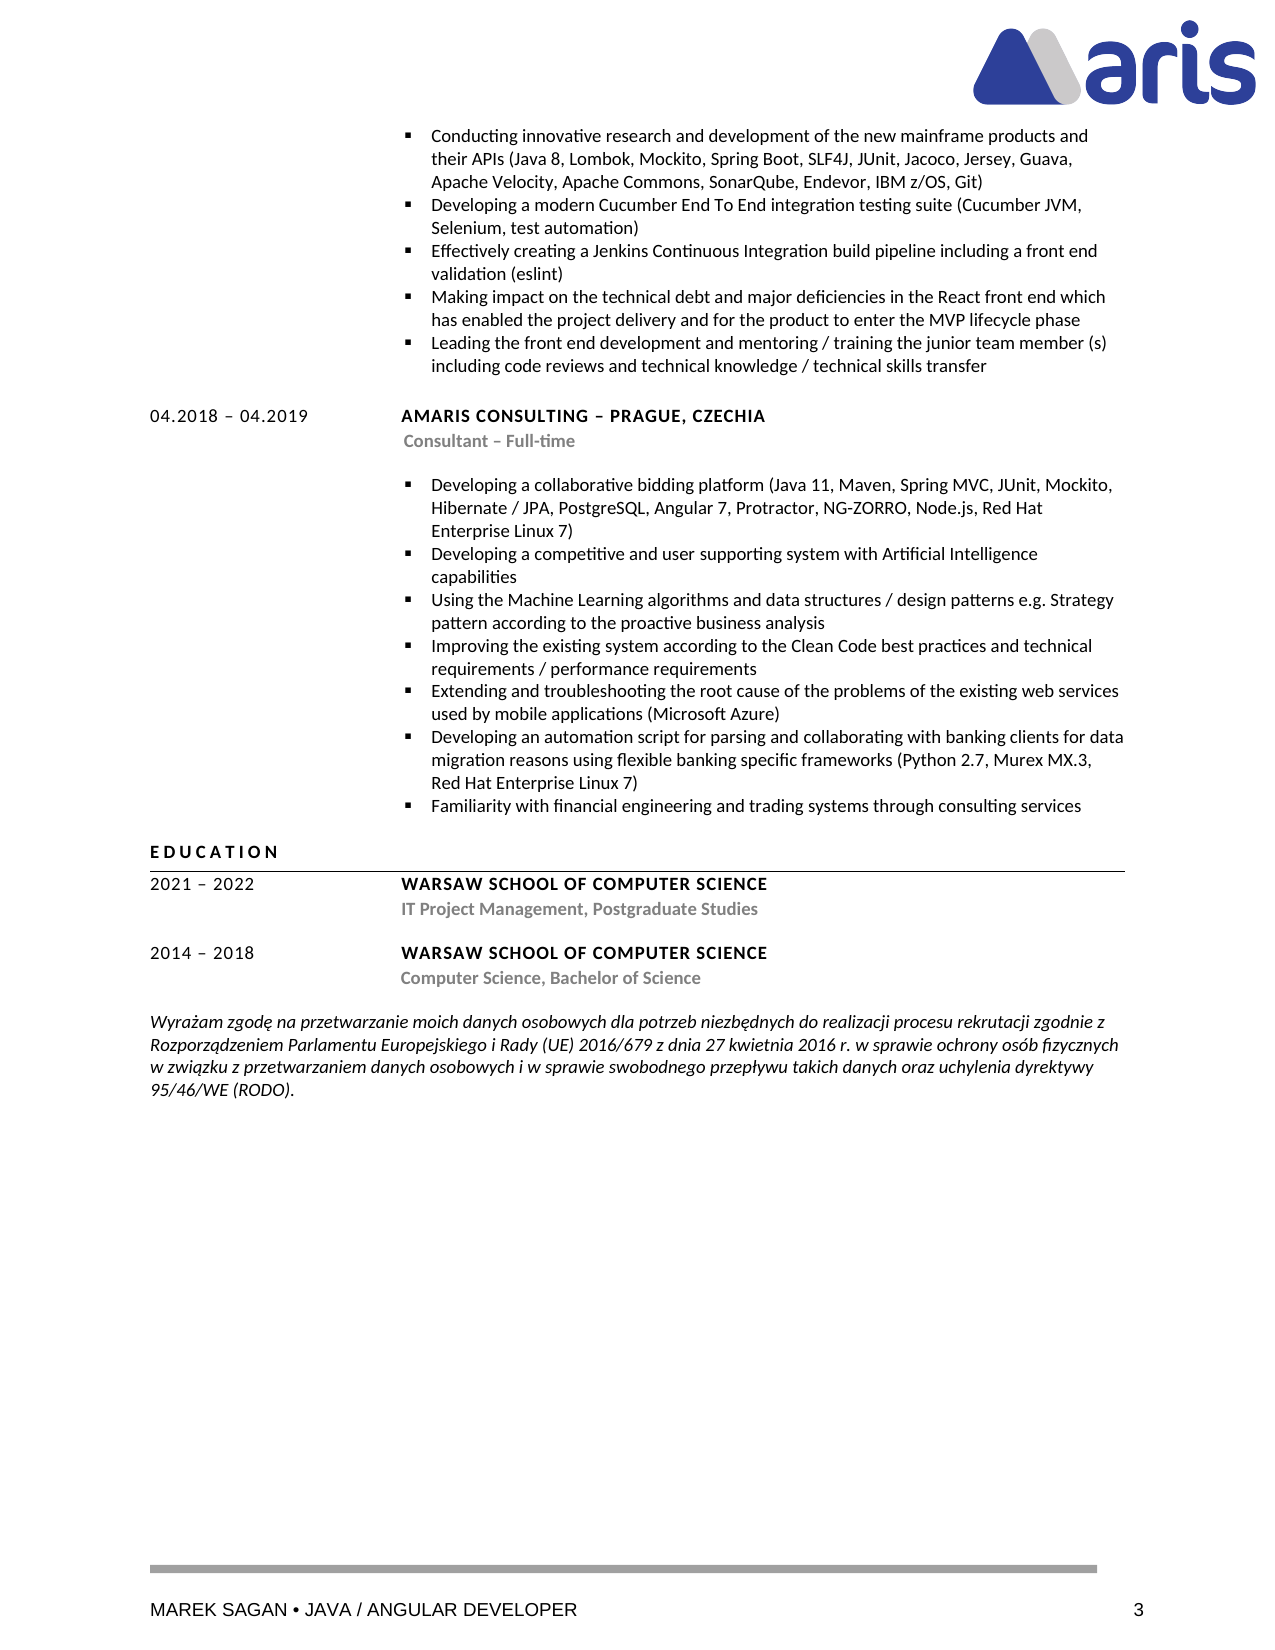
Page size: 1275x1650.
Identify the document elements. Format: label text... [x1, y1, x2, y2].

text Wyrażam zgodę na przetwarzanie moich danych osobowych dla potrzeb niezbędnych do realizacji procesu rekrutacji zgodnie z Rozporządzeniem Parlamentu Europejskiego i Rady (UE) 2016/679 z dnia 27 kwietnia 2016 r. w sprawie ochrony osób fizycznych w związku z przetwarzaniem danych osobowych i w sprawie swobodnego przepływu takich danych oraz uchylenia dyrektywy 95/46/WE (RODO). [150, 1010, 1125, 1102]
text IT Project Management, Postgraduate Studies [150, 895, 1125, 920]
list Familiarity with financial engineering and trading systems through consulting services [404, 794, 1125, 817]
text 04.2018 – 04.2019 Amaris Consulting – PRAGUE, CZECHIA [150, 405, 1125, 428]
list Extending and troubleshooting the root cause of the problems of the existing web services used by mobile applications (Microsoft Azure) [404, 680, 1125, 726]
text 2021 – 2022 Warsaw School of Computer Science [150, 872, 1125, 895]
list Developing a competitive and user supporting system with Artificial Intelligence capabilities [404, 542, 1125, 588]
text 2014 – 2018 Warsaw School of Computer Science [150, 941, 1125, 964]
list Developing an automation script for parsing and collaborating with banking clients for data migration reasons using flexible banking specific frameworks (Python 2.7, Murex MX.3, Red Hat Enterprise Linux 7) [404, 726, 1125, 794]
list Developing a modern Cucumber End To End integration testing suite (Cucumber JVM, Selenium, test automation) [404, 193, 1125, 239]
text Computer Science, Bachelor of Science [150, 964, 1125, 989]
list Developing a collaborative bidding platform (Java 11, Maven, Spring MVC, JUnit, Mockito, Hibernate / JPA, PostgreSQL, Angular 7, Protractor, NG-ZORRO, Node.js, Red Hat Enterprise Linux 7) [404, 473, 1125, 542]
list Leading the front end development and mentoring / training the junior team member (s) including code reviews and technical knowledge / technical skills transfer [404, 331, 1125, 377]
list Using the Machine Learning algorithms and data structures / design patterns e.g. Strategy pattern according to the proactive business analysis [404, 588, 1125, 634]
list Conducting innovative research and development of the new mainframe products and their APIs (Java 8, Lombok, Mockito, Spring Boot, SLF4J, JUnit, Jacoco, Jersey, Guava, Apache Velocity, Apache Commons, SonarQube, Endevor, IBM z/OS, Git) [404, 124, 1125, 193]
list Improving the existing system according to the Clean Code best practices and technical requirements / performance requirements [404, 634, 1125, 680]
subtitle EDUCATION [150, 840, 1125, 871]
list Effectively creating a Jenkins Continuous Integration build pipeline including a front end validation (eslint) [404, 239, 1125, 285]
list Making impact on the technical debt and major deficiencies in the React front end which has enabled the project delivery and for the product to enter the MVP lifecycle phase [404, 285, 1125, 331]
text Consultant – Full-time [404, 428, 1125, 453]
picture [973, 20, 1256, 105]
